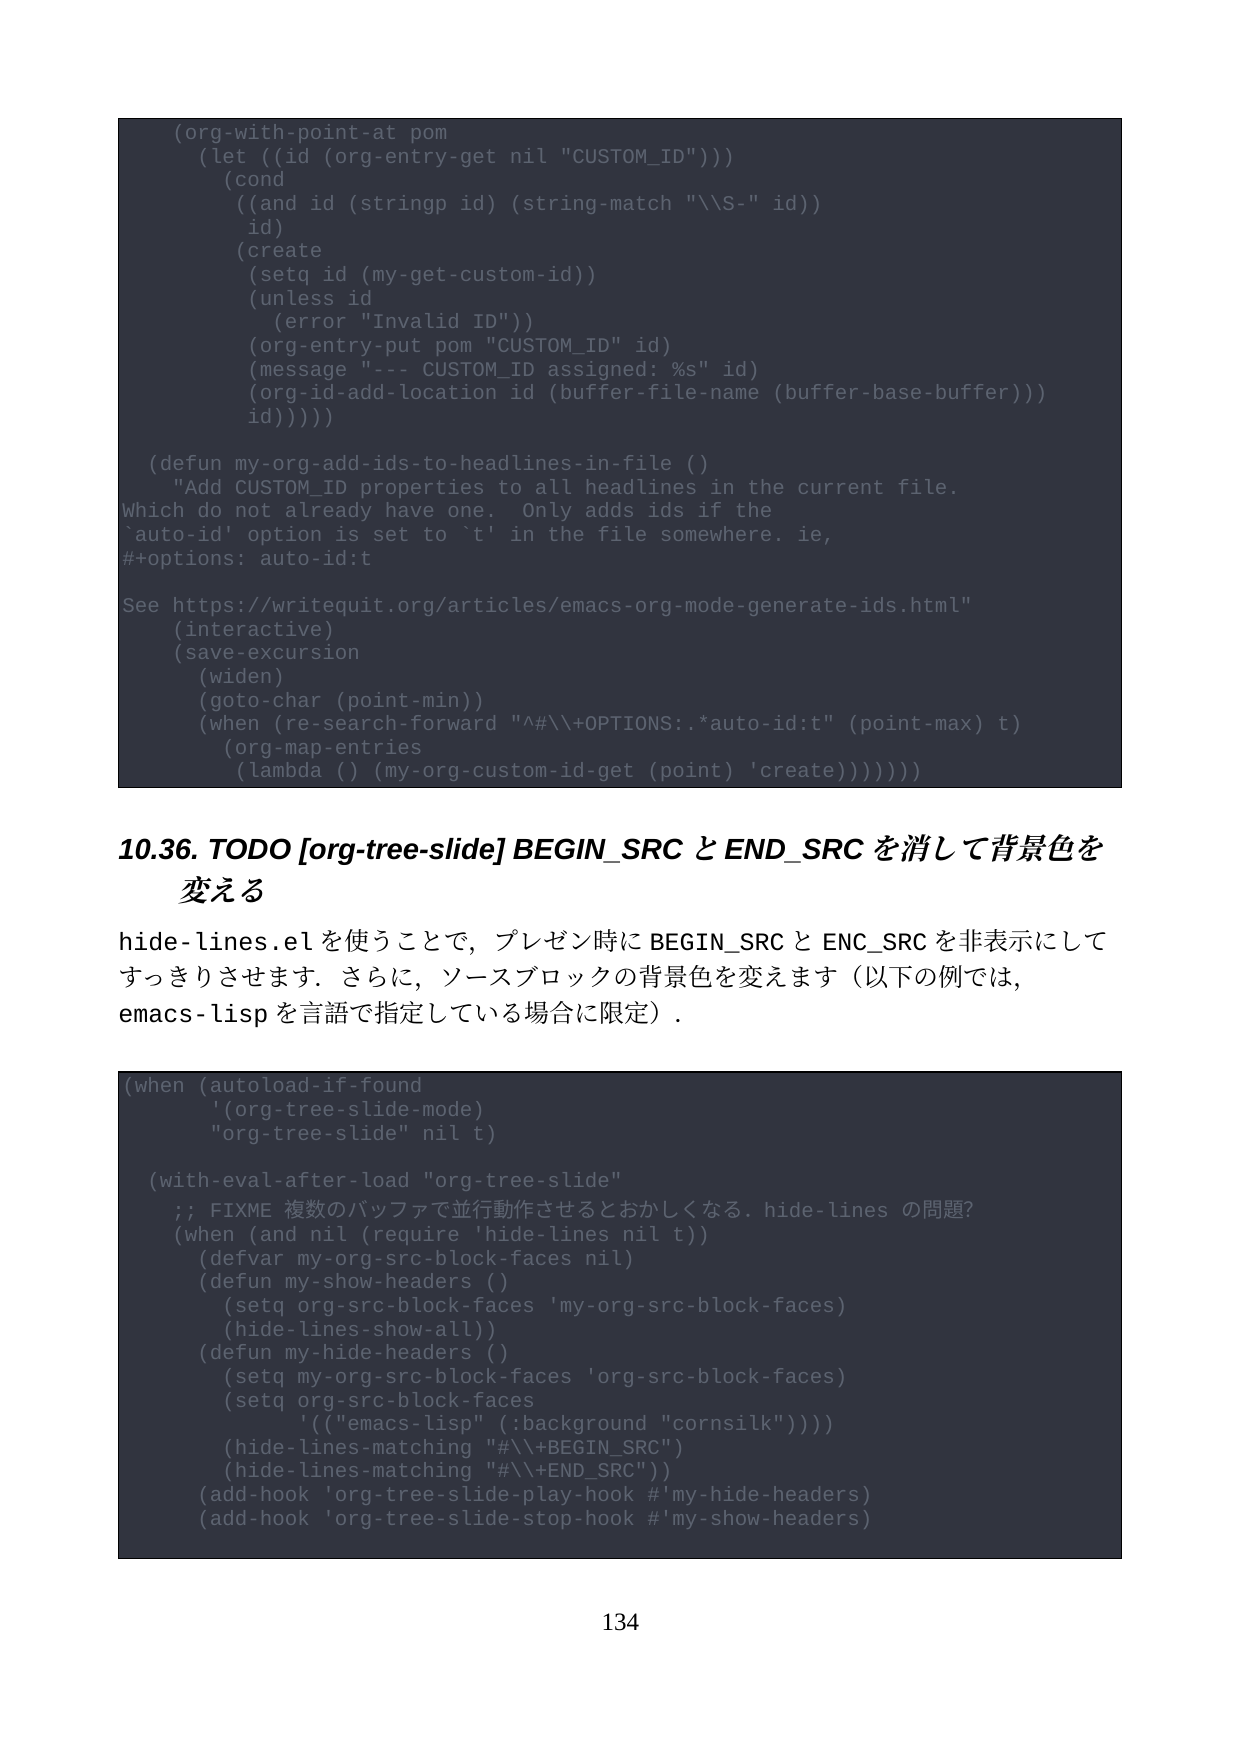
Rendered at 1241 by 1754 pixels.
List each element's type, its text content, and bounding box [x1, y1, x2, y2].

text id))))) [119, 402, 1121, 426]
text (save-excursion [119, 638, 1121, 662]
text (widen) [119, 662, 1121, 686]
text id) [119, 213, 1121, 236]
text (cond [119, 165, 1121, 189]
text ;; FIXME 複数のバッファで並行動作させるとおかしくなる．hide-lines の問題？ [119, 1190, 1121, 1220]
text (message "--- CUSTOM_ID assigned: %s" id) [119, 354, 1121, 378]
text (when (and nil (require 'hide-lines nil t)) [119, 1220, 1121, 1244]
text Which do not already have one. Only adds ids if the [119, 496, 1121, 520]
text (defun my-hide-headers () [119, 1338, 1121, 1362]
text (unless id [119, 284, 1121, 307]
text (goto-char (point-min)) [119, 686, 1121, 709]
text hide-lines.el を使うことで，プレゼン時に BEGIN_SRC と ENC_SRC を非表示にしてすっきりさせます．さらに，ソースブロックの背景色を変えます（以下の例では， emacs-lisp を言語で指定している場合に限定）． [118, 922, 1122, 1059]
text (lambda () (my-org-custom-id-get (point) 'create))))))) [119, 757, 1121, 787]
text (hide-lines-matching "#\\+END_SRC")) [119, 1457, 1121, 1480]
text '(("emacs-lisp" (:background "cornsilk")))) [119, 1409, 1121, 1433]
text (org-with-point-at pom [119, 119, 1121, 142]
text (defvar my-org-src-block-faces nil) [119, 1244, 1121, 1267]
text (error "Invalid ID")) [119, 307, 1121, 331]
text "Add CUSTOM_ID properties to all headlines in the current file. [119, 473, 1121, 496]
text (hide-lines-matching "#\\+BEGIN_SRC") [119, 1433, 1121, 1457]
text (org-id-add-location id (buffer-file-name (buffer-base-buffer))) [119, 378, 1121, 402]
text (setq org-src-block-faces [119, 1386, 1121, 1409]
text (defun my-org-add-ids-to-headlines-in-file () [119, 449, 1121, 473]
text (setq org-src-block-faces 'my-org-src-block-faces) [119, 1291, 1121, 1315]
text `auto-id' option is set to `t' in the file somewhere. ie, [119, 520, 1121, 544]
text (hide-lines-show-all)) [119, 1315, 1121, 1338]
text #+options: auto-id:t [119, 544, 1121, 567]
text (defun my-show-headers () [119, 1267, 1121, 1291]
text (setq my-org-src-block-faces 'org-src-block-faces) [119, 1362, 1121, 1386]
text (add-hook 'org-tree-slide-play-hook #'my-hide-headers) [119, 1480, 1121, 1504]
text (when (re-search-forward "^#\\+OPTIONS:.*auto-id:t" (point-max) t) [119, 709, 1121, 733]
text (setq id (my-get-custom-id)) [119, 260, 1121, 284]
text (org-map-entries [119, 733, 1121, 757]
text (interactive) [119, 615, 1121, 638]
text (create [119, 236, 1121, 260]
subtitle TODO [org-tree-slide] BEGIN_SRCとEND_SRCを消して背景色を変える [118, 826, 1122, 909]
text '(org-tree-slide-mode) [119, 1095, 1121, 1119]
text (let ((id (org-entry-get nil "CUSTOM_ID"))) [119, 142, 1121, 165]
text (when (autoload-if-found [119, 1073, 1121, 1095]
text See https://writequit.org/articles/emacs-org-mode-generate-ids.html" [119, 591, 1121, 615]
text "org-tree-slide" nil t) [119, 1119, 1121, 1142]
text (add-hook 'org-tree-slide-stop-hook #'my-show-headers) [119, 1504, 1121, 1527]
text (with-eval-after-load "org-tree-slide" [119, 1166, 1121, 1190]
text ((and id (stringp id) (string-match "\\S-" id)) [119, 189, 1121, 213]
text (org-entry-put pom "CUSTOM_ID" id) [119, 331, 1121, 354]
